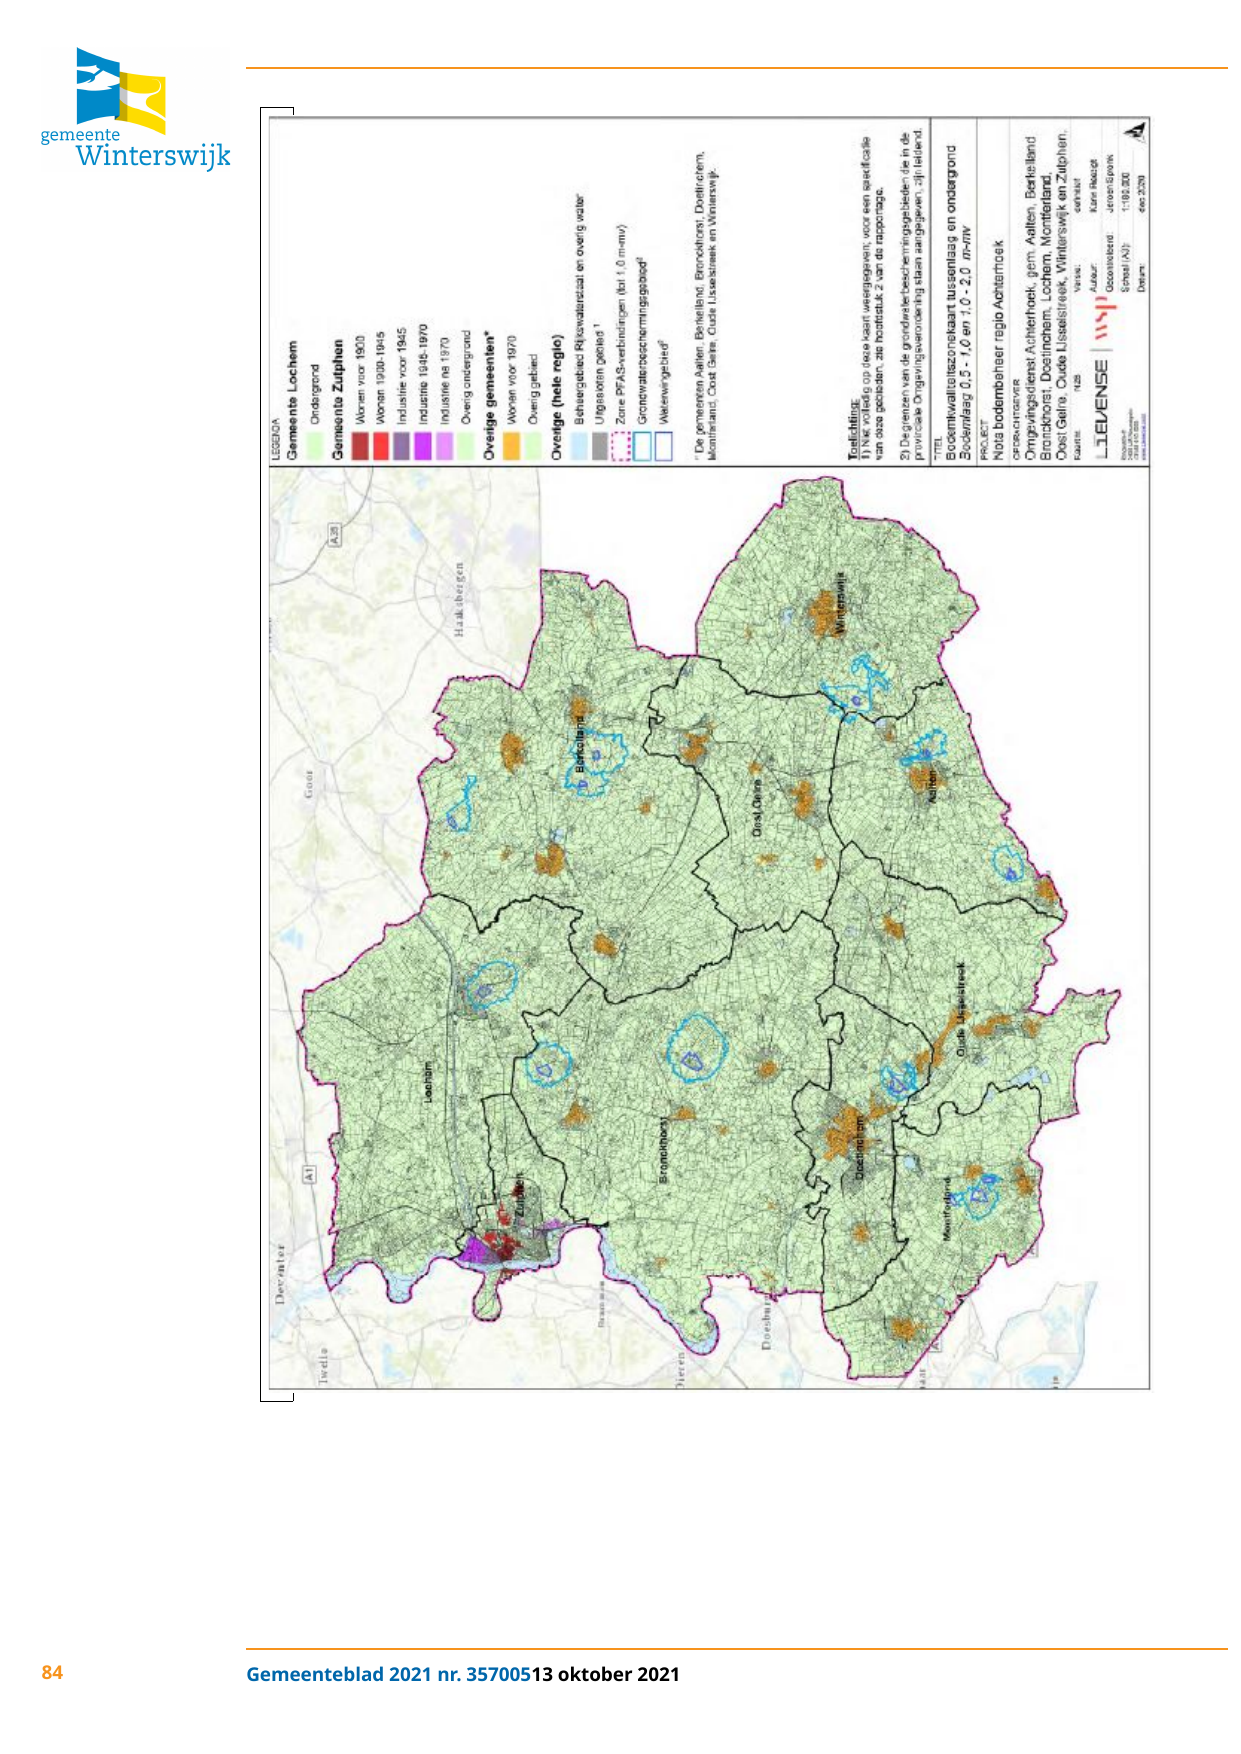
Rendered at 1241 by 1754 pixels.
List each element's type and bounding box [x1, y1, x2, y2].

picture [41, 47, 231, 172]
picture [225, 153, 231, 162]
picture [268, 115, 1155, 1393]
